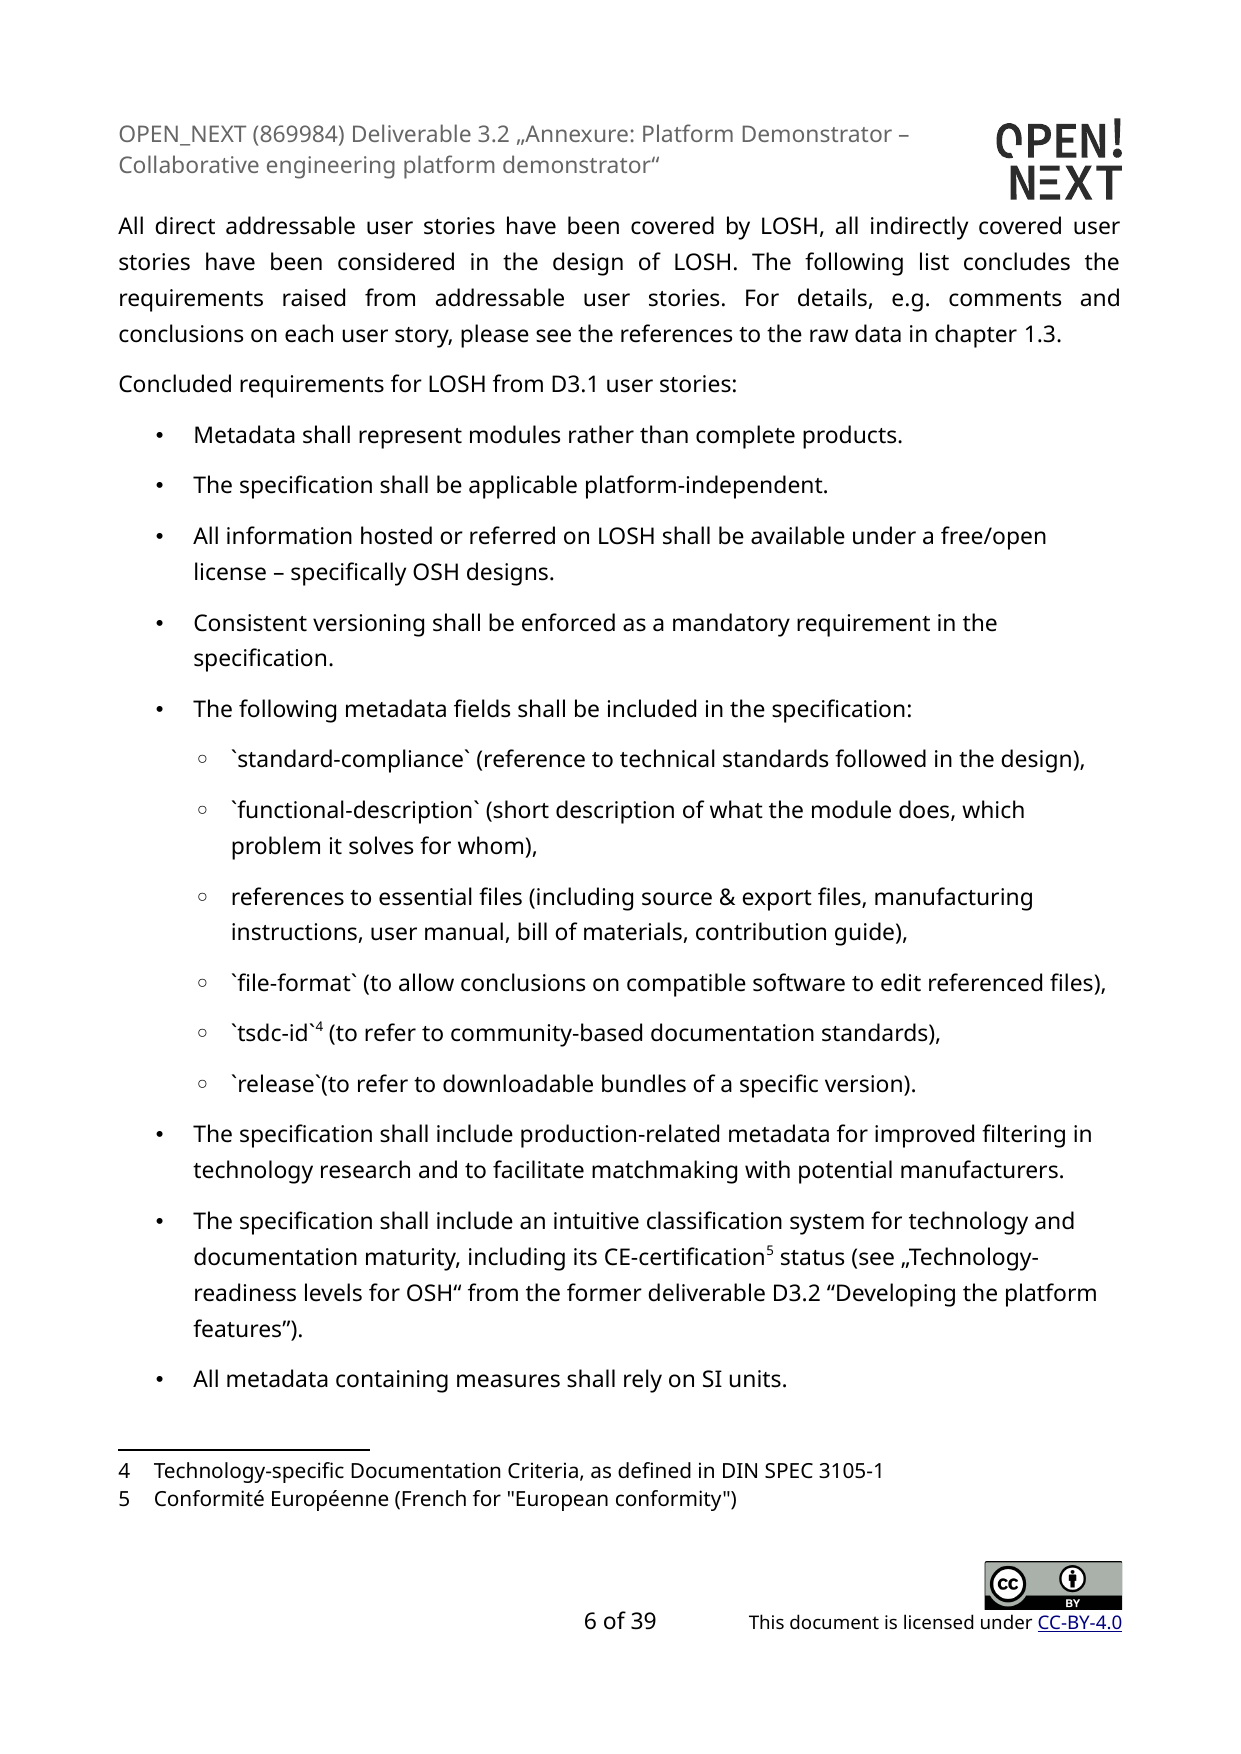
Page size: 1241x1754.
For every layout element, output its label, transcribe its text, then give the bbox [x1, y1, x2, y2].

list The specification shall include production-related metadata for improved filtering in technology research and to facilitate matchmaking with potential manufacturers. [156, 1118, 1122, 1186]
text Concluded requirements for LOSH from D3.1 user stories: [118, 368, 1122, 400]
picture [984, 1561, 1123, 1610]
list Metadata shall represent modules rather than complete products. [156, 419, 1122, 450]
list The following metadata fields shall be included in the specification: [156, 693, 1122, 724]
list The specification shall include an intuitive classification system for technology and documentation maturity, including its CE-certification status (see „Technology-readiness levels for OSH“ from the former deliverable D3.2 “Developing the platform features”). [156, 1205, 1122, 1344]
list `functional-description` (short description of what the module does, which problem it solves for whom), [193, 794, 1122, 861]
list `file-format` (to allow conclusions on compatible software to edit referenced files), [193, 967, 1122, 998]
list `tsdc-id` (to refer to community-based documentation standards), [193, 1017, 1122, 1049]
list The specification shall be applicable platform-independent. [156, 469, 1122, 501]
text All direct addressable user stories have been covered by LOSH, all indirectly covered user stories have been considered in the design of LOSH. The following list concludes the requirements raised from addressable user stories. For details, e.g. comments and conclusions on each user story, please see the references to the raw data in chapter 1.3. [118, 210, 1122, 349]
list All metadata containing measures shall rely on SI units. [156, 1363, 1122, 1394]
list `standard-compliance` (reference to technical standards followed in the design), [193, 743, 1122, 775]
list All information hosted or referred on LOSH shall be available under a free/open license – specifically OSH designs. [156, 520, 1122, 587]
list Conformité Européenne (French for "European conformity") [118, 1484, 1122, 1513]
list references to essential files (including source & export files, manufacturing instructions, user manual, bill of materials, contribution guide), [193, 880, 1122, 948]
list Consistent versioning shall be enforced as a mandatory requirement in the specification. [156, 606, 1122, 674]
list `release`(to refer to downloadable bundles of a specific version). [193, 1068, 1122, 1099]
list Technology-specific Documentation Criteria, as defined in DIN SPEC 3105-1 [118, 1456, 1122, 1484]
